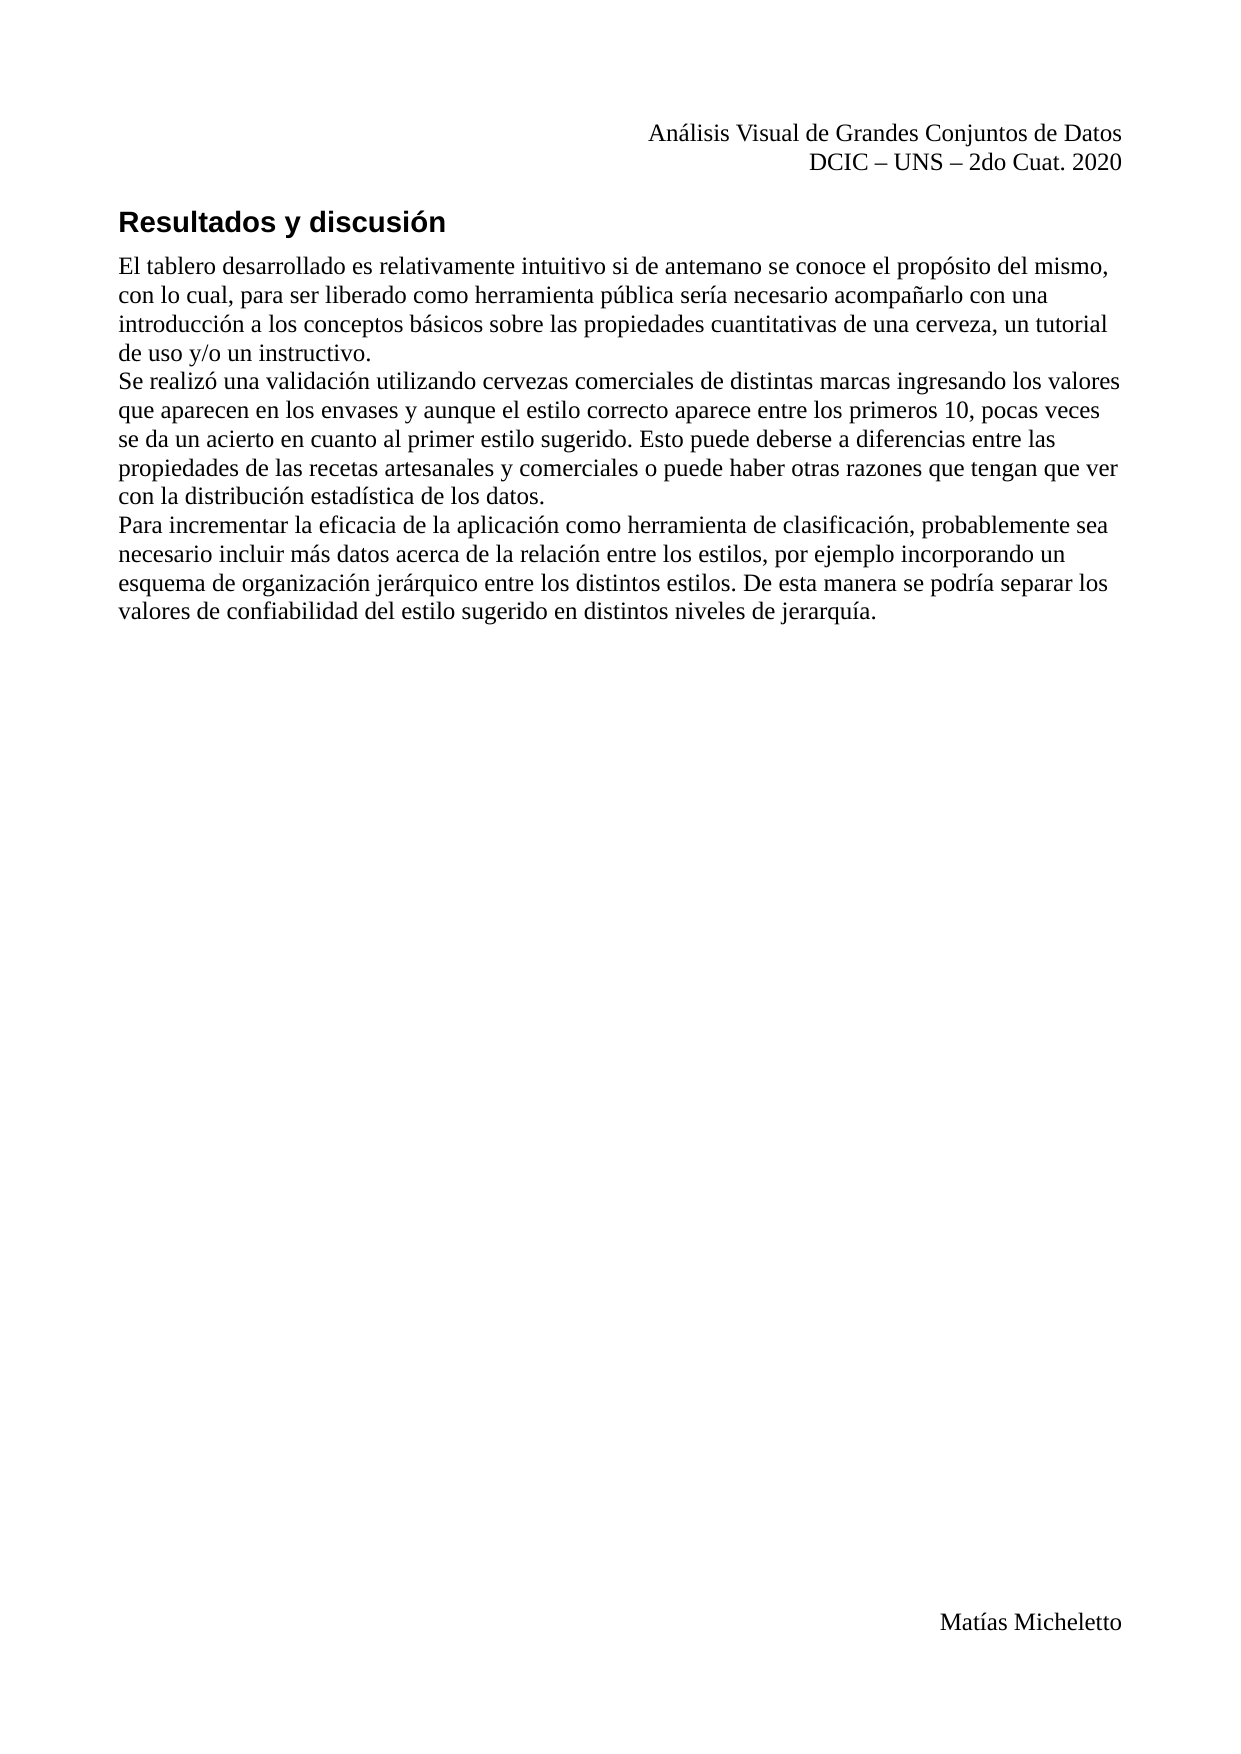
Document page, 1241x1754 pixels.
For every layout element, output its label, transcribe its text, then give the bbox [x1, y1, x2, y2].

subtitle Resultados y discusión [118, 205, 1122, 239]
text Se realizó una validación utilizando cervezas comerciales de distintas marcas ingresando los valores que aparecen en los envases y aunque el estilo correcto aparece entre los primeros 10, pocas veces se da un acierto en cuanto al primer estilo sugerido. Esto puede deberse a diferencias entre las propiedades de las recetas artesanales y comerciales o puede haber otras razones que tengan que ver con la distribución estadística de los datos. [118, 366, 1122, 510]
text El tablero desarrollado es relativamente intuitivo si de antemano se conoce el propósito del mismo, con lo cual, para ser liberado como herramienta pública sería necesario acompañarlo con una introducción a los conceptos básicos sobre las propiedades cuantitativas de una cerveza, un tutorial de uso y/o un instructivo. [118, 251, 1122, 366]
text Para incrementar la eficacia de la aplicación como herramienta de clasificación, probablemente sea necesario incluir más datos acerca de la relación entre los estilos, por ejemplo incorporando un esquema de organización jerárquico entre los distintos estilos. De esta manera se podría separar los valores de confiabilidad del estilo sugerido en distintos niveles de jerarquía. [118, 510, 1122, 625]
